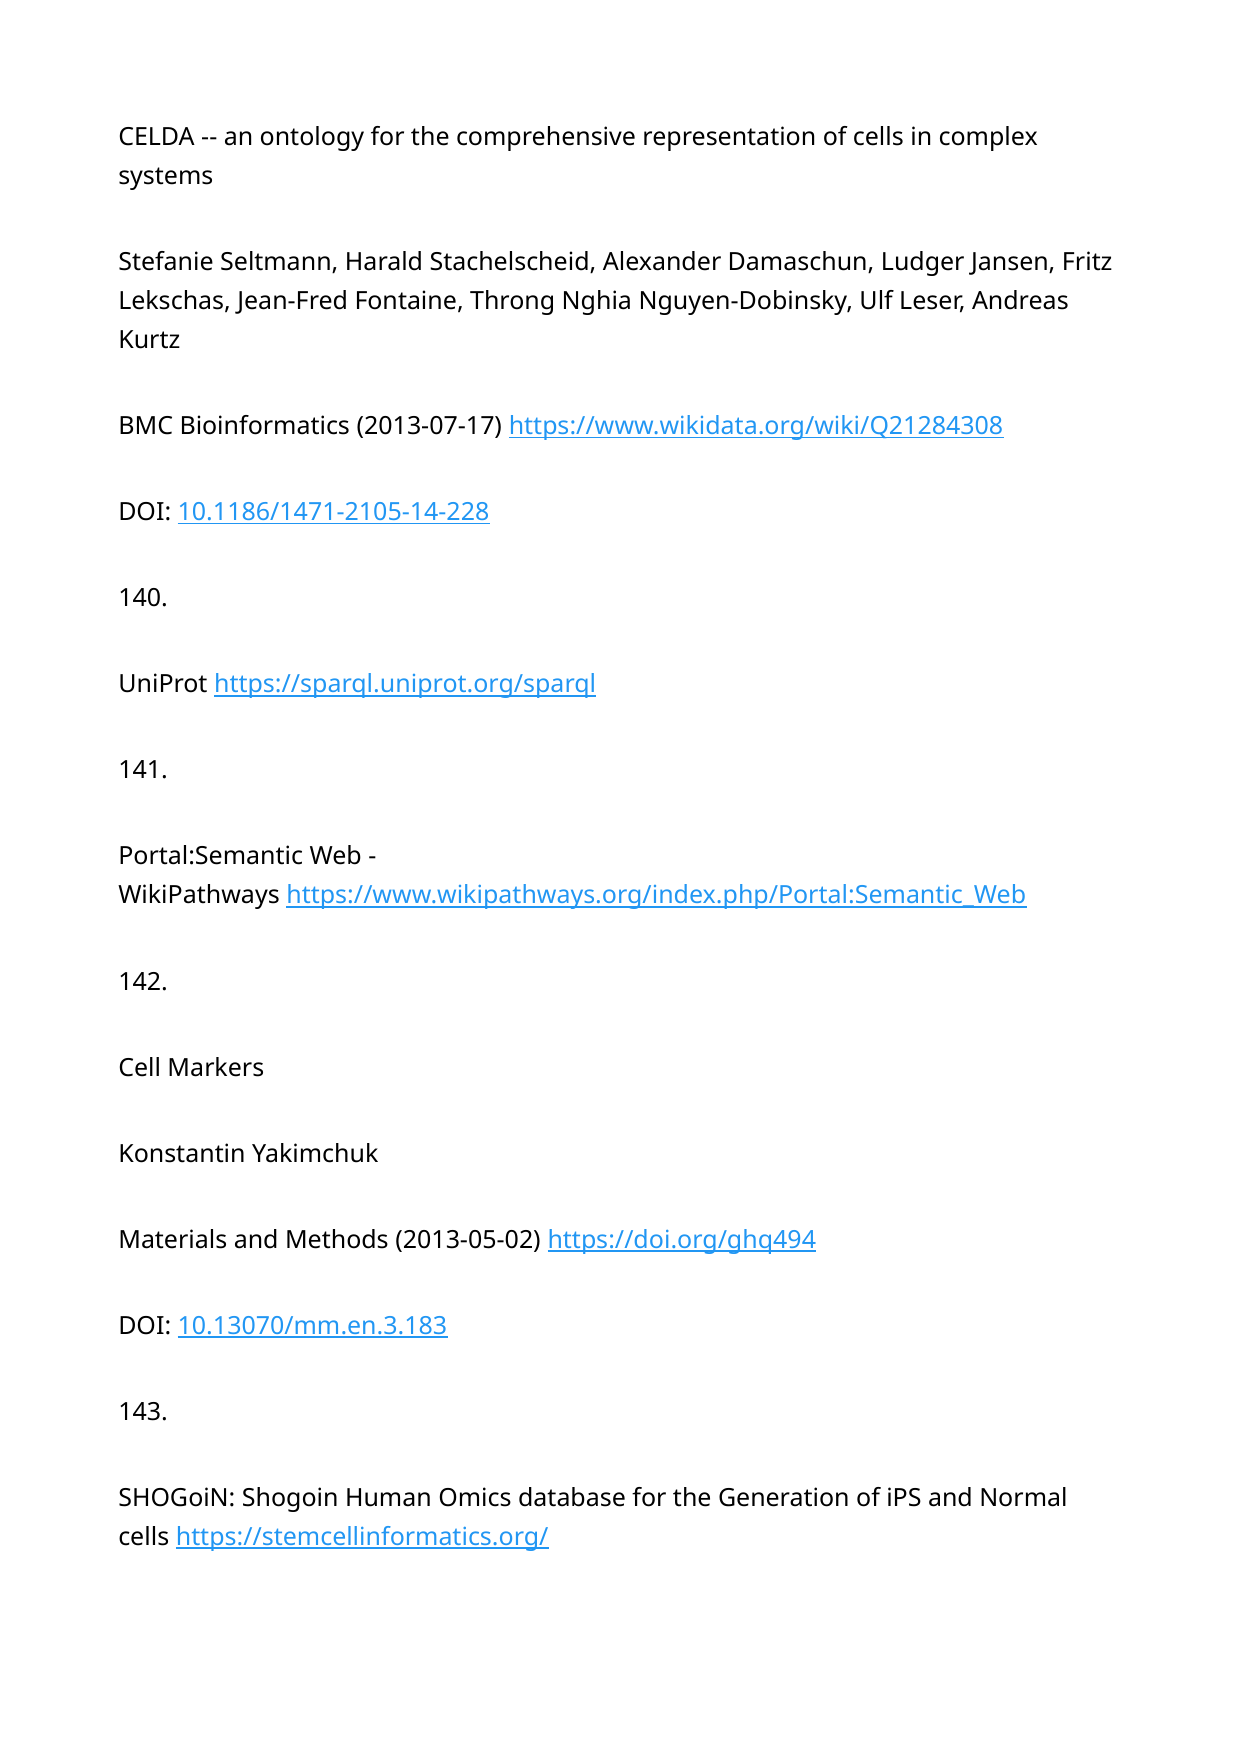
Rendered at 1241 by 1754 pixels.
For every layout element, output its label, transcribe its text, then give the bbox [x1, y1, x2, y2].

text 141. [118, 752, 1122, 786]
text Materials and Methods (2013-05-02) https://doi.org/ghq494 [118, 1221, 1122, 1255]
text BMC Bioinformatics (2013-07-17) https://www.wikidata.org/wiki/Q21284308 [118, 408, 1122, 442]
text Stefanie Seltmann, Harald Stachelscheid, Alexander Damaschun, Ludger Jansen, Fritz Lekschas, Jean-Fred Fontaine, Throng Nghia Nguyen-Dobinsky, Ulf Leser, Andreas Kurtz [118, 243, 1122, 356]
text 142. [118, 963, 1122, 997]
text DOI: 10.13070/mm.en.3.183 [118, 1307, 1122, 1341]
text SHOGoiN: Shogoin Human Omics database for the Generation of iPS and Normal cells https://stemcellinformatics.org/ [118, 1479, 1122, 1553]
text Konstantin Yakimchuk [118, 1135, 1122, 1169]
text CELDA -- an ontology for the comprehensive representation of cells in complex systems [118, 118, 1122, 191]
text 140. [118, 580, 1122, 614]
text 143. [118, 1393, 1122, 1427]
text Portal:Semantic Web - WikiPathways https://www.wikipathways.org/index.php/Portal:Semantic_Web [118, 838, 1122, 911]
text Cell Markers [118, 1049, 1122, 1083]
text DOI: 10.1186/1471-2105-14-228 [118, 494, 1122, 528]
text UniProt https://sparql.uniprot.org/sparql [118, 666, 1122, 700]
